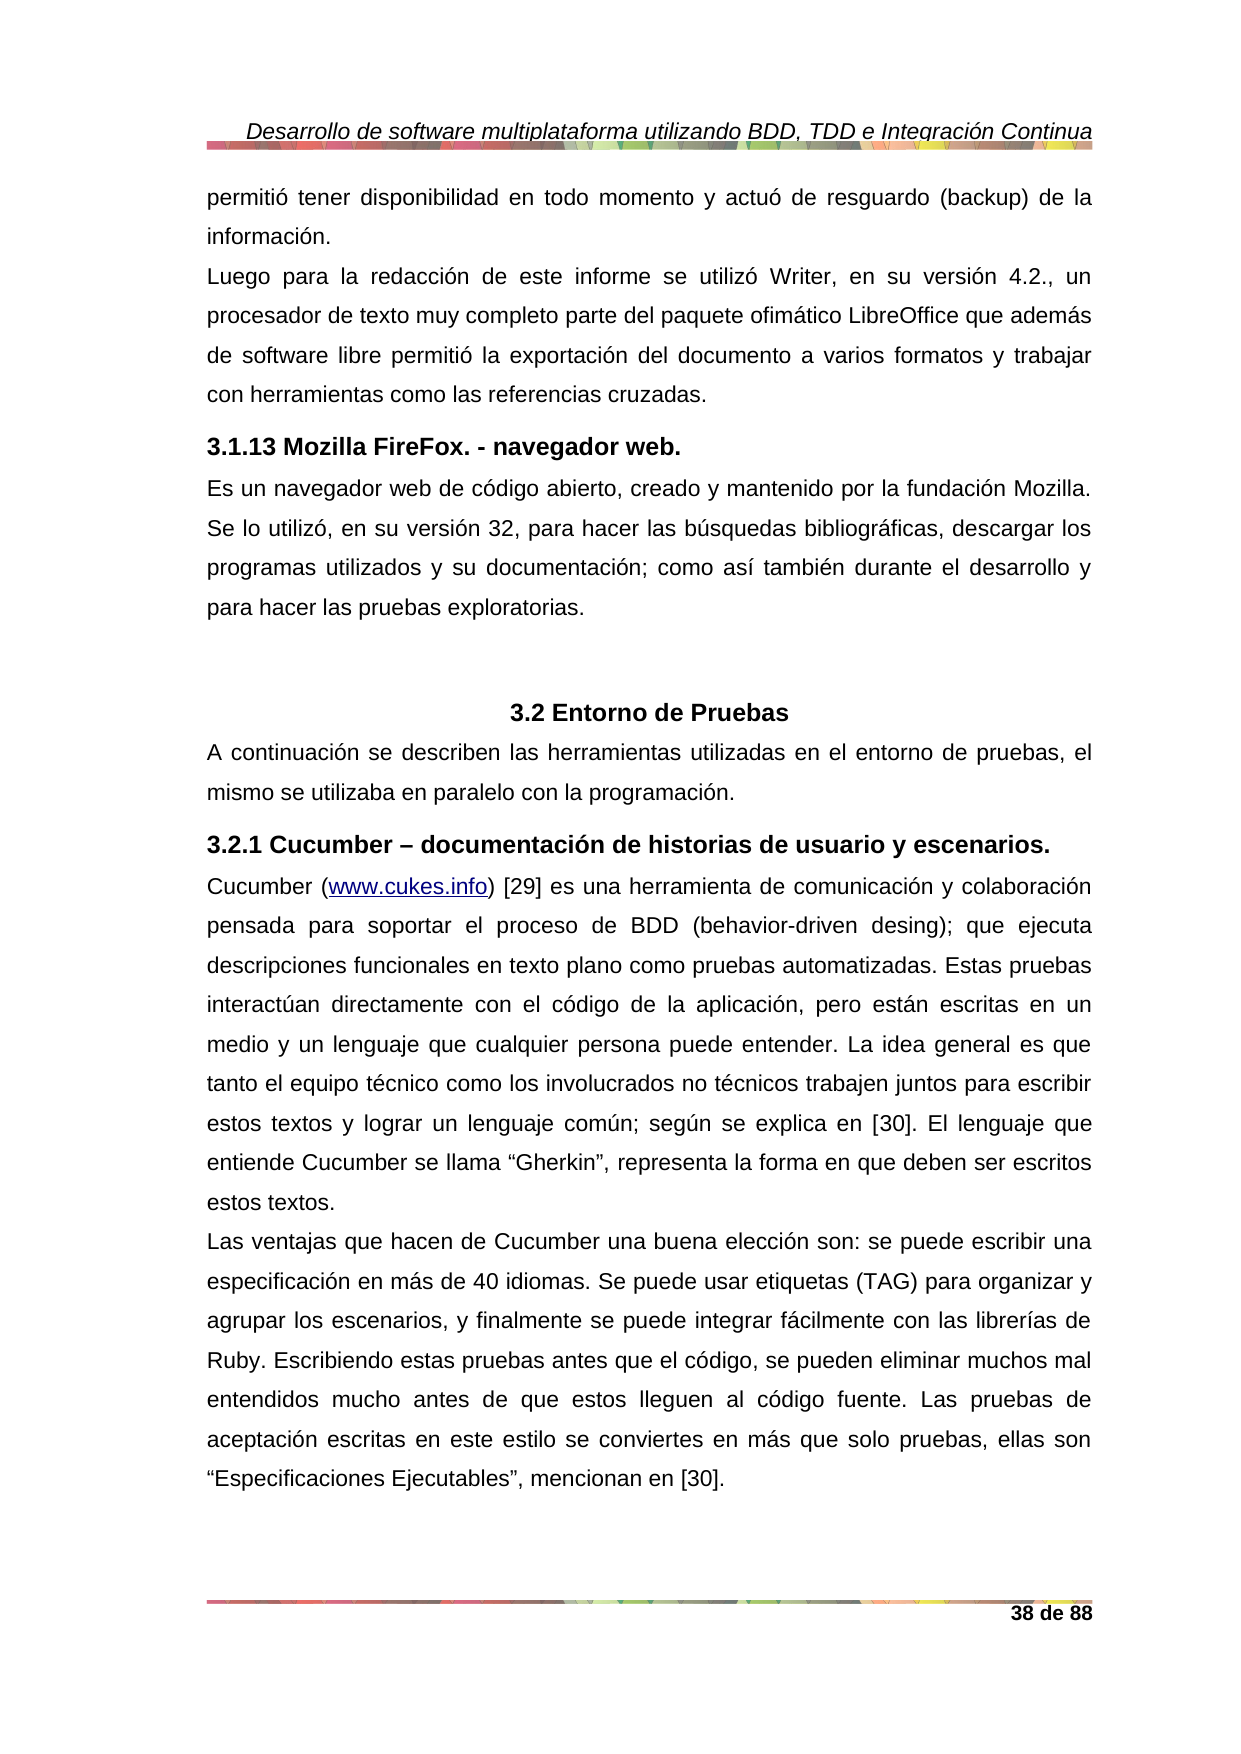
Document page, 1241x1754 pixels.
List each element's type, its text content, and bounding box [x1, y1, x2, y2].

text 3.2.1 Cucumber – documentación de historias de usuario y escenarios. [207, 830, 1093, 858]
subtitle 3.2 Entorno de Pruebas [207, 698, 1093, 727]
text Las ventajas que hacen de Cucumber una buena elección son: se puede escribir una especificación en más de 40 idiomas. Se puede usar etiquetas (TAG) para organizar y agrupar los escenarios, y finalmente se puede integrar fácilmente con las librerías de Ruby. Escribiendo estas pruebas antes que el código, se pueden eliminar muchos mal entendidos mucho antes de que estos lleguen al código fuente. Las pruebas de aceptación escritas en este estilo se conviertes en más que solo pruebas, ellas son “Especificaciones Ejecutables”, mencionan en [30]. [207, 1228, 1093, 1491]
list 3.1.13 Mozilla FireFox. - navegador web. [207, 432, 1093, 461]
text Cucumber (www.cukes.info) [29] es una herramienta de comunicación y colaboración pensada para soportar el proceso de BDD (behavior-driven desing); que ejecuta descripciones funcionales en texto plano como pruebas automatizadas. Estas pruebas interactúan directamente con el código de la aplicación, pero están escritas en un medio y un lenguaje que cualquier persona puede entender. La idea general es que tanto el equipo técnico como los involucrados no técnicos trabajen juntos para escribir estos textos y lograr un lenguaje común; según se explica en [30]. El lenguaje que entiende Cucumber se llama “Gherkin”, representa la forma en que deben ser escritos estos textos. [207, 873, 1093, 1215]
text Luego para la redacción de este informe se utilizó Writer, en su versión 4.2., un procesador de texto muy completo parte del paquete ofimático LibreOffice que además de software libre permitió la exportación del documento a varios formatos y trabajar con herramientas como las referencias cruzadas. [207, 263, 1093, 407]
text A continuación se describen las herramientas utilizadas en el entorno de pruebas, el mismo se utilizaba en paralelo con la programación. [207, 739, 1093, 805]
text Es un navegador web de código abierto, creado y mantenido por la fundación Mozilla. Se lo utilizó, en su versión 32, para hacer las búsquedas bibliográficas, descargar los programas utilizados y su documentación; como así también durante el desarrollo y para hacer las pruebas exploratorias. [207, 475, 1093, 620]
text permitió tener disponibilidad en todo momento y actuó de resguardo (backup) de la información. [207, 184, 1093, 249]
